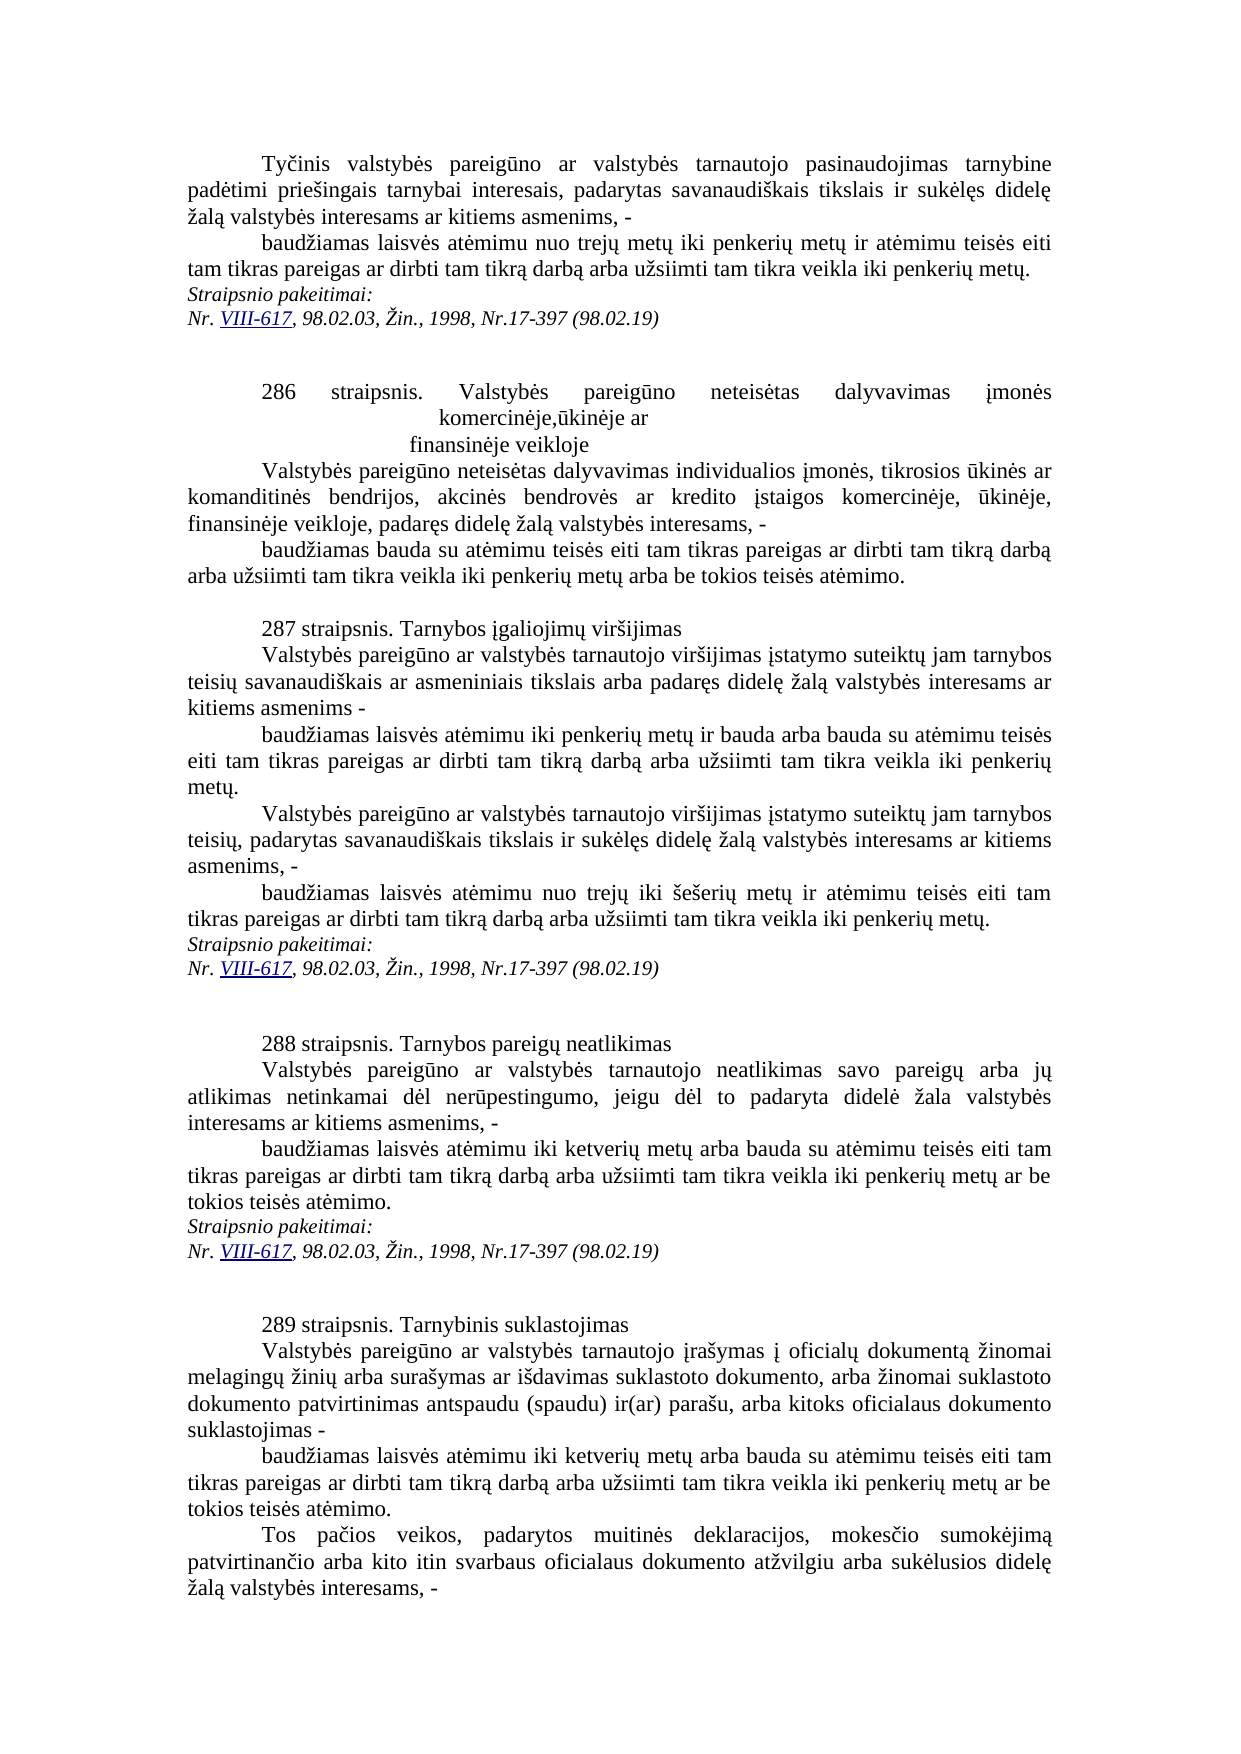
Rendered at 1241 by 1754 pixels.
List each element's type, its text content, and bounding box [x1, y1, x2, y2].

text finansinėje veikloje [409, 431, 1053, 457]
text Valstybės pareigūno ar valstybės tarnautojo viršijimas įstatymo suteiktų jam tarnybos teisių savanaudiškais ar asmeniniais tikslais arba padaręs didelę žalą valstybės interesams ar kitiems asmenims - [187, 642, 1053, 721]
text Straipsnio pakeitimai: [187, 282, 1053, 306]
text Straipsnio pakeitimai: [187, 931, 1053, 956]
text Tyčinis valstybės pareigūno ar valstybės tarnautojo pasinaudojimas tarnybine padėtimi priešingais tarnybai interesais, padarytas savanaudiškais tikslais ir sukėlęs didelę žalą valstybės interesams ar kitiems asmenims, - [187, 150, 1053, 229]
text Straipsnio pakeitimai: [187, 1214, 1053, 1238]
text baudžiamas laisvės atėmimu nuo trejų iki šešerių metų ir atėmimu teisės eiti tam tikras pareigas ar dirbti tam tikrą darbą arba užsiimti tam tikra veikla iki penkerių metų. [187, 879, 1053, 931]
text Nr. VIII-617, 98.02.03, Žin., 1998, Nr.17-397 (98.02.19) [187, 306, 1053, 330]
text baudžiamas laisvės atėmimu iki penkerių metų ir bauda arba bauda su atėmimu teisės eiti tam tikras pareigas ar dirbti tam tikrą darbą arba užsiimti tam tikra veikla iki penkerių metų. [187, 721, 1053, 800]
text Nr. VIII-617, 98.02.03, Žin., 1998, Nr.17-397 (98.02.19) [187, 956, 1053, 979]
text Tos pačios veikos, padarytos muitinės deklaracijos, mokesčio sumokėjimą patvirtinančio arba kito itin svarbaus oficialaus dokumento atžvilgiu arba sukėlusios didelę žalą valstybės interesams, - [187, 1522, 1053, 1601]
text baudžiamas laisvės atėmimu iki ketverių metų arba bauda su atėmimu teisės eiti tam tikras pareigas ar dirbti tam tikrą darbą arba užsiimti tam tikra veikla iki penkerių metų ar be tokios teisės atėmimo. [187, 1135, 1053, 1214]
text baudžiamas laisvės atėmimu nuo trejų metų iki penkerių metų ir atėmimu teisės eiti tam tikras pareigas ar dirbti tam tikrą darbą arba užsiimti tam tikra veikla iki penkerių metų. [187, 229, 1053, 282]
text Nr. VIII-617, 98.02.03, Žin., 1998, Nr.17-397 (98.02.19) [187, 1238, 1053, 1263]
text 288 straipsnis. Tarnybos pareigų neatlikimas [207, 1030, 1053, 1056]
text 286 straipsnis. Valstybės pareigūno neteisėtas dalyvavimas įmonės komercinėje,ūkinėje ar [261, 378, 1053, 431]
text baudžiamas laisvės atėmimu iki ketverių metų arba bauda su atėmimu teisės eiti tam tikras pareigas ar dirbti tam tikrą darbą arba užsiimti tam tikra veikla iki penkerių metų ar be tokios teisės atėmimo. [187, 1442, 1053, 1522]
text Valstybės pareigūno ar valstybės tarnautojo įrašymas į oficialų dokumentą žinomai melagingų žinių arba surašymas ar išdavimas suklastoto dokumento, arba žinomai suklastoto dokumento patvirtinimas antspaudu (spaudu) ir(ar) parašu, arba kitoks oficialaus dokumento suklastojimas - [187, 1337, 1053, 1442]
text 289 straipsnis. Tarnybinis suklastojimas [207, 1311, 1053, 1337]
text Valstybės pareigūno ar valstybės tarnautojo viršijimas įstatymo suteiktų jam tarnybos teisių, padarytas savanaudiškais tikslais ir sukėlęs didelę žalą valstybės interesams ar kitiems asmenims, - [187, 800, 1053, 879]
text Valstybės pareigūno ar valstybės tarnautojo neatlikimas savo pareigų arba jų atlikimas netinkamai dėl nerūpestingumo, jeigu dėl to padaryta didelė žala valstybės interesams ar kitiems asmenims, - [187, 1056, 1053, 1135]
text baudžiamas bauda su atėmimu teisės eiti tam tikras pareigas ar dirbti tam tikrą darbą arba užsiimti tam tikra veikla iki penkerių metų arba be tokios teisės atėmimo. [187, 536, 1053, 589]
text Valstybės pareigūno neteisėtas dalyvavimas individualios įmonės, tikrosios ūkinės ar komanditinės bendrijos, akcinės bendrovės ar kredito įstaigos komercinėje, ūkinėje, finansinėje veikloje, padaręs didelę žalą valstybės interesams, - [187, 457, 1053, 536]
text 287 straipsnis. Tarnybos įgaliojimų viršijimas [206, 615, 1053, 642]
